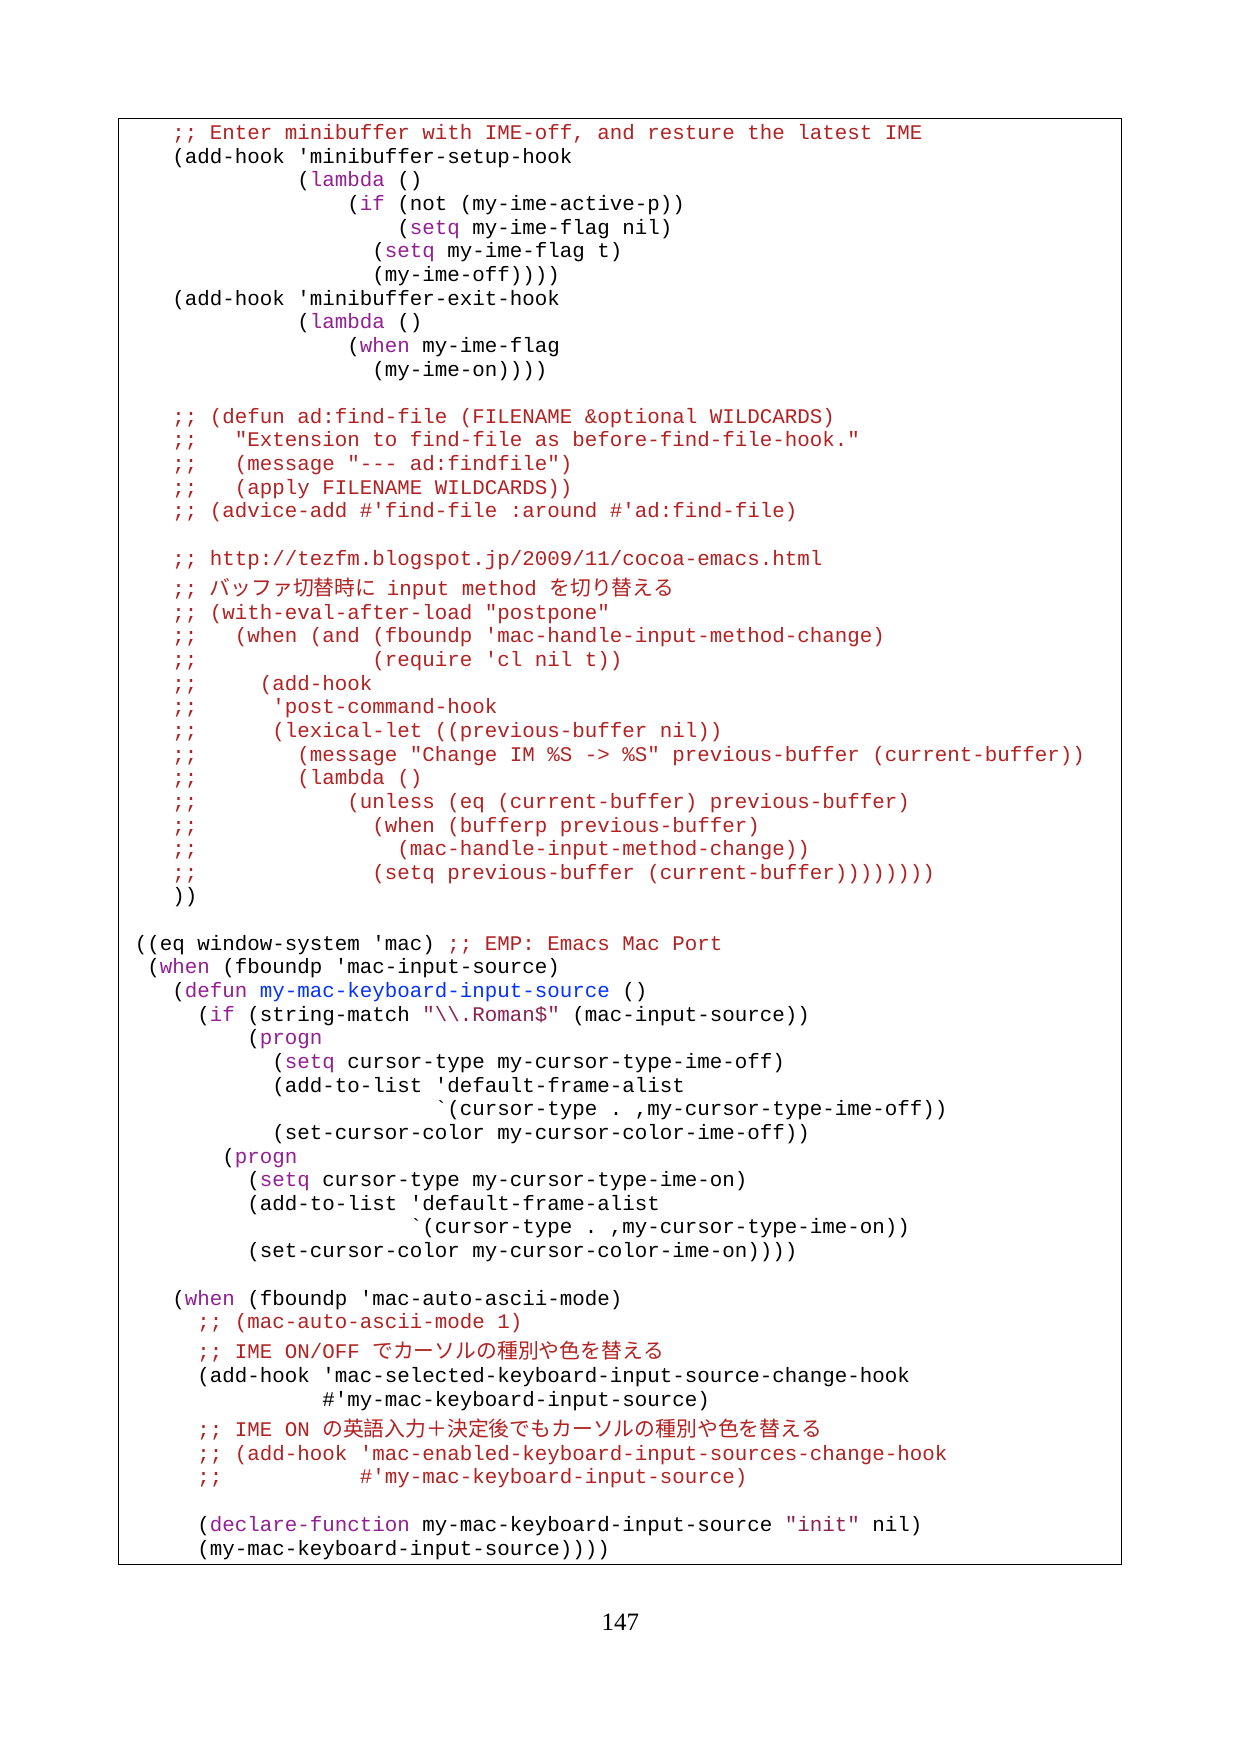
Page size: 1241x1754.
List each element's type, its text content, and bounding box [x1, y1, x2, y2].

text ;; (require 'cl nil t)) [119, 645, 1121, 669]
text ;; (lexical-let ((previous-buffer nil)) [119, 716, 1121, 740]
text (add-to-list 'default-frame-alist [119, 1189, 1121, 1213]
text (when my-ime-flag [119, 331, 1121, 354]
text (add-to-list 'default-frame-alist [119, 1071, 1121, 1094]
text (add-hook 'minibuffer-setup-hook [119, 142, 1121, 165]
text ;; (when (bufferp previous-buffer) [119, 811, 1121, 834]
text ;; "Extension to find-file as before-find-file-hook." [119, 426, 1121, 449]
text (when (fboundp 'mac-input-source) [119, 952, 1121, 976]
text (setq cursor-type my-cursor-type-ime-off) [119, 1047, 1121, 1071]
text ;; (with-eval-after-load "postpone" [119, 598, 1121, 621]
text (add-hook 'minibuffer-exit-hook [119, 284, 1121, 307]
text (my-mac-keyboard-input-source)))) [119, 1533, 1121, 1564]
text ;; (unless (eq (current-buffer) previous-buffer) [119, 787, 1121, 811]
text ;; (apply FILENAME WILDCARDS)) [119, 473, 1121, 496]
text ((eq window-system 'mac) ;; EMP: Emacs Mac Port [119, 929, 1121, 952]
text ;; (message "Change IM %S -> %S" previous-buffer (current-buffer)) [119, 740, 1121, 763]
text ;; http://tezfm.blogspot.jp/2009/11/cocoa-emacs.html [119, 544, 1121, 567]
text ;; 'post-command-hook [119, 692, 1121, 716]
text ;; (add-hook 'mac-enabled-keyboard-input-sources-change-hook [119, 1439, 1121, 1463]
text (progn [119, 1023, 1121, 1047]
text ;; IME ON/OFF でカーソルの種別や色を替える [119, 1331, 1121, 1361]
text (defun my-mac-keyboard-input-source () [119, 976, 1121, 1000]
text (lambda () [119, 165, 1121, 189]
text `(cursor-type . ,my-cursor-type-ime-on)) [119, 1213, 1121, 1236]
text (setq my-ime-flag nil) [119, 213, 1121, 236]
text ;; #'my-mac-keyboard-input-source) [119, 1463, 1121, 1486]
text ;; (when (and (fboundp 'mac-handle-input-method-change) [119, 621, 1121, 645]
text ;; バッファ切替時に input method を切り替える [119, 567, 1121, 598]
text ;; (message "--- ad:findfile") [119, 449, 1121, 473]
text ;; (defun ad:find-file (FILENAME &optional WILDCARDS) [119, 402, 1121, 426]
text #'my-mac-keyboard-input-source) [119, 1385, 1121, 1408]
text (my-ime-on)))) [119, 354, 1121, 378]
text ;; Enter minibuffer with IME-off, and resture the latest IME [119, 119, 1121, 142]
text )) [119, 882, 1121, 905]
text ;; (lambda () [119, 763, 1121, 787]
text ;; (mac-auto-ascii-mode 1) [119, 1307, 1121, 1331]
text (lambda () [119, 307, 1121, 331]
text `(cursor-type . ,my-cursor-type-ime-off)) [119, 1094, 1121, 1118]
text (set-cursor-color my-cursor-color-ime-on)))) [119, 1236, 1121, 1260]
text ;; (setq previous-buffer (current-buffer)))))))) [119, 858, 1121, 882]
text (if (string-match "\\.Roman$" (mac-input-source)) [119, 1000, 1121, 1023]
text (set-cursor-color my-cursor-color-ime-off)) [119, 1118, 1121, 1142]
text (setq my-ime-flag t) [119, 236, 1121, 260]
text ;; (advice-add #'find-file :around #'ad:find-file) [119, 496, 1121, 520]
text ;; (mac-handle-input-method-change)) [119, 834, 1121, 858]
text (when (fboundp 'mac-auto-ascii-mode) [119, 1283, 1121, 1307]
text (if (not (my-ime-active-p)) [119, 189, 1121, 213]
text ;; IME ON の英語入力＋決定後でもカーソルの種別や色を替える [119, 1408, 1121, 1439]
text ;; (add-hook [119, 669, 1121, 692]
text (my-ime-off)))) [119, 260, 1121, 284]
text (setq cursor-type my-cursor-type-ime-on) [119, 1165, 1121, 1189]
text (progn [119, 1142, 1121, 1165]
text (declare-function my-mac-keyboard-input-source "init" nil) [119, 1510, 1121, 1533]
text (add-hook 'mac-selected-keyboard-input-source-change-hook [119, 1361, 1121, 1385]
